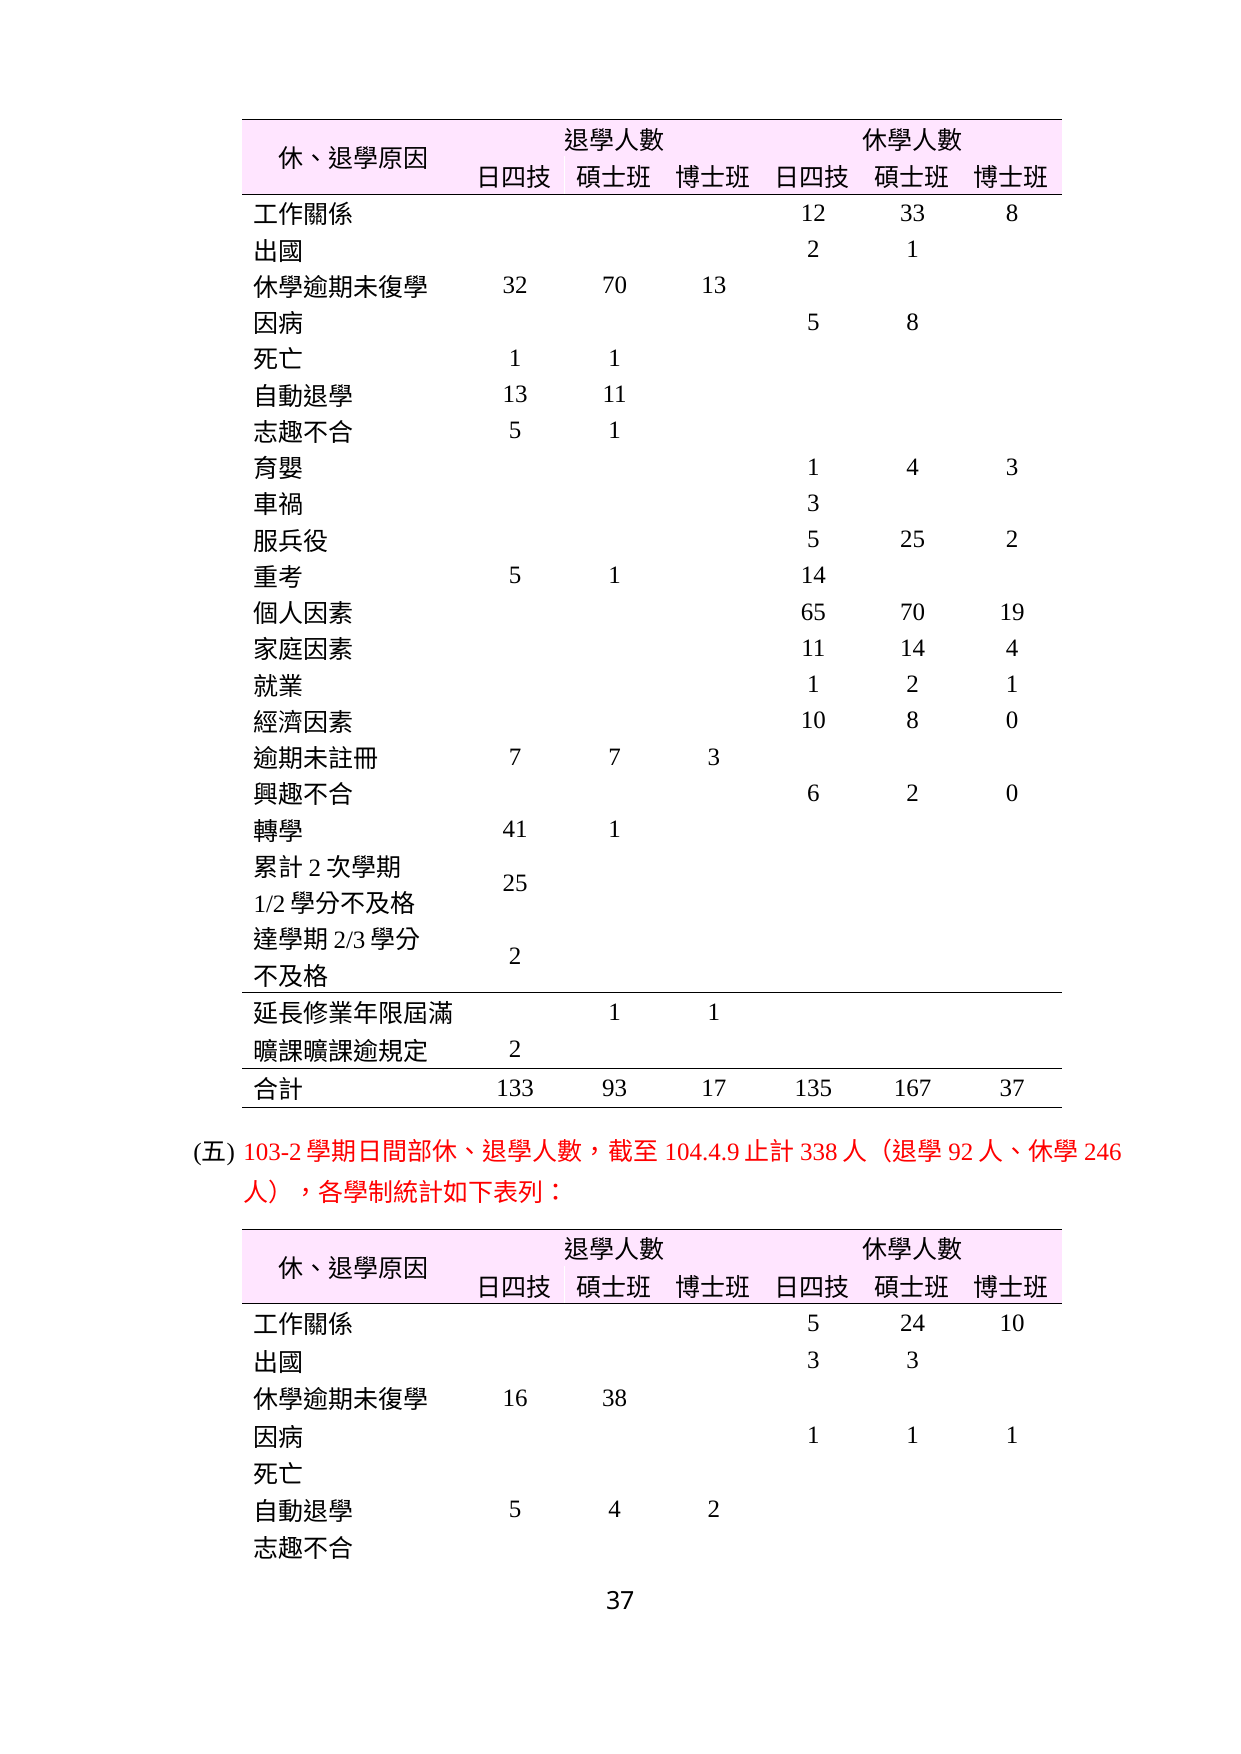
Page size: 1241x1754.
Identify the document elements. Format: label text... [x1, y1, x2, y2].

table_cell [664, 847, 763, 920]
table_cell 25 [863, 521, 962, 557]
table_cell 1 [763, 1417, 863, 1454]
table_cell [664, 1379, 763, 1417]
table_cell 日四技 [465, 156, 564, 194]
table_cell 博士班 [962, 156, 1062, 194]
table_cell 65 [763, 594, 863, 630]
table_cell [863, 1491, 962, 1528]
table_cell 志趣不合 [242, 1528, 465, 1564]
table_cell 0 [962, 775, 1062, 811]
table_cell [763, 376, 863, 412]
table_cell 2 [465, 920, 564, 992]
table_cell 出國 [242, 231, 465, 267]
table_cell [863, 993, 962, 1031]
table_cell 24 [863, 1304, 962, 1342]
table_cell 因病 [242, 1417, 465, 1454]
table_cell 因病 [242, 304, 465, 340]
table_cell [763, 920, 863, 992]
table_cell 3 [863, 1342, 962, 1379]
table_cell 5 [763, 1304, 863, 1342]
table_cell 1 [565, 557, 664, 593]
table_cell 自動退學 [242, 1491, 465, 1528]
table_cell [962, 1342, 1062, 1379]
table_cell [863, 739, 962, 775]
table_cell 135 [763, 1069, 863, 1107]
table_cell [962, 267, 1062, 303]
table_cell 8 [863, 304, 962, 340]
table_cell 1 [664, 993, 763, 1031]
table_cell [465, 1417, 564, 1454]
table_cell 25 [465, 847, 564, 920]
table_cell [565, 775, 664, 811]
table_cell [763, 340, 863, 376]
table_cell 5 [465, 1491, 564, 1528]
table_cell [565, 702, 664, 738]
table_cell 博士班 [664, 1266, 763, 1303]
table_cell [565, 521, 664, 557]
table_cell 1 [763, 666, 863, 702]
table_cell 經濟因素 [242, 702, 465, 738]
table_cell [465, 231, 564, 267]
table_cell [962, 811, 1062, 847]
table_cell [962, 340, 1062, 376]
table_cell [863, 557, 962, 593]
table_cell 逾期未註冊 [242, 739, 465, 775]
table_cell [465, 485, 564, 521]
table_cell 工作關係 [242, 1304, 465, 1342]
table_cell 1 [863, 1417, 962, 1454]
table_cell [962, 1379, 1062, 1417]
table_cell 1 [565, 340, 664, 376]
table_cell [863, 1031, 962, 1068]
table_cell 2 [863, 775, 962, 811]
table_cell [664, 594, 763, 630]
table_cell 16 [465, 1379, 564, 1417]
table_cell 育嬰 [242, 449, 465, 485]
table_cell 2 [962, 521, 1062, 557]
table_cell [664, 340, 763, 376]
table_cell 4 [863, 449, 962, 485]
table_cell 1 [763, 449, 863, 485]
table_cell [465, 1454, 564, 1491]
table_cell 達學期2/3學分 不及格 [242, 920, 465, 992]
table_cell 休學逾期未復學 [242, 267, 465, 303]
table_cell [863, 920, 962, 992]
table_cell 日四技 [763, 1266, 863, 1303]
table_cell [465, 993, 564, 1031]
table_cell 1 [465, 340, 564, 376]
table_cell 1 [565, 993, 664, 1031]
table_cell 工作關係 [242, 195, 465, 231]
table_cell 服兵役 [242, 521, 465, 557]
table_cell [962, 485, 1062, 521]
table_cell 93 [565, 1069, 664, 1107]
table_cell [664, 1454, 763, 1491]
table_cell 興趣不合 [242, 775, 465, 811]
table_cell [565, 304, 664, 340]
table_cell [565, 920, 664, 992]
table_cell 碩士班 [863, 1266, 962, 1303]
table_cell [863, 340, 962, 376]
table_cell 133 [465, 1069, 564, 1107]
table_cell 車禍 [242, 485, 465, 521]
table_cell [763, 1528, 863, 1564]
table_cell [565, 1417, 664, 1454]
table_cell [962, 231, 1062, 267]
table_cell [664, 412, 763, 448]
table_cell 3 [664, 739, 763, 775]
table_cell 個人因素 [242, 594, 465, 630]
table_cell [664, 666, 763, 702]
table_cell [664, 557, 763, 593]
table_cell 32 [465, 267, 564, 303]
table_cell 14 [763, 557, 863, 593]
table_cell [565, 231, 664, 267]
table_cell 2 [763, 231, 863, 267]
table_cell [565, 1304, 664, 1342]
table_cell [565, 1454, 664, 1491]
table_cell [465, 304, 564, 340]
table_cell 33 [863, 195, 962, 231]
table_cell [863, 267, 962, 303]
table_cell 70 [565, 267, 664, 303]
table_cell 37 [962, 1069, 1062, 1107]
table_cell 日四技 [465, 1266, 564, 1303]
table_cell 41 [465, 811, 564, 847]
table_cell 8 [863, 702, 962, 738]
table_cell [664, 376, 763, 412]
table_cell [962, 1031, 1062, 1068]
table_cell 家庭因素 [242, 630, 465, 666]
table_cell [962, 1491, 1062, 1528]
table_cell [664, 1342, 763, 1379]
table_cell [664, 304, 763, 340]
table_header 退學人數 [465, 120, 763, 156]
table_cell [664, 231, 763, 267]
table_cell 碩士班 [565, 156, 664, 194]
table_cell [763, 1379, 863, 1417]
table_cell [763, 811, 863, 847]
table_header 休學人數 [763, 120, 1062, 156]
table_cell [962, 920, 1062, 992]
table_cell [465, 702, 564, 738]
table_cell 4 [962, 630, 1062, 666]
table_cell [962, 993, 1062, 1031]
table_cell 博士班 [664, 156, 763, 194]
table_cell 6 [763, 775, 863, 811]
table_cell 博士班 [962, 1266, 1062, 1303]
table_cell 合計 [242, 1069, 465, 1107]
table_cell [664, 195, 763, 231]
table_cell 4 [565, 1491, 664, 1528]
table_cell [664, 920, 763, 992]
table_cell [465, 775, 564, 811]
table_cell 17 [664, 1069, 763, 1107]
table_cell 碩士班 [565, 1266, 664, 1303]
table_cell 3 [763, 1342, 863, 1379]
table_cell 志趣不合 [242, 412, 465, 448]
table_cell [565, 594, 664, 630]
table_cell [664, 702, 763, 738]
table_cell [763, 412, 863, 448]
table_cell [465, 630, 564, 666]
table_cell 5 [763, 521, 863, 557]
table_cell [962, 1528, 1062, 1564]
table_cell 7 [565, 739, 664, 775]
table_cell [664, 630, 763, 666]
table_cell [465, 1304, 564, 1342]
table_cell [565, 1031, 664, 1068]
table_cell [465, 521, 564, 557]
table_cell [863, 1379, 962, 1417]
table_cell 日四技 [763, 156, 863, 194]
table_cell [664, 449, 763, 485]
table_cell 曠課曠課逾規定 [242, 1031, 465, 1068]
table_cell 1 [962, 1417, 1062, 1454]
table_header 休、退學原因 [242, 1230, 465, 1303]
table_cell 7 [465, 739, 564, 775]
table_cell 13 [465, 376, 564, 412]
table_cell [962, 412, 1062, 448]
table_cell 1 [565, 412, 664, 448]
table_cell [763, 1454, 863, 1491]
table_cell 轉學 [242, 811, 465, 847]
table_cell [465, 1342, 564, 1379]
table_cell 13 [664, 267, 763, 303]
table_cell [863, 412, 962, 448]
table_cell 死亡 [242, 1454, 465, 1491]
table_cell [565, 1528, 664, 1564]
table_cell 3 [763, 485, 863, 521]
table_cell [962, 557, 1062, 593]
table_cell [863, 847, 962, 920]
table_cell [565, 449, 664, 485]
table_cell [664, 775, 763, 811]
table_cell [664, 485, 763, 521]
table_cell [465, 1528, 564, 1564]
table_cell [664, 521, 763, 557]
table_cell [962, 304, 1062, 340]
table_cell [565, 1342, 664, 1379]
table_cell 出國 [242, 1342, 465, 1379]
table_cell [863, 811, 962, 847]
table_cell [962, 1454, 1062, 1491]
table_cell 1 [863, 231, 962, 267]
table_cell [465, 195, 564, 231]
table_cell 重考 [242, 557, 465, 593]
table_cell 5 [465, 557, 564, 593]
table_cell 2 [664, 1491, 763, 1528]
table_cell 12 [763, 195, 863, 231]
table_cell [763, 847, 863, 920]
table_cell 14 [863, 630, 962, 666]
table_cell [763, 739, 863, 775]
table_cell [664, 811, 763, 847]
table_cell [465, 449, 564, 485]
table_cell [565, 485, 664, 521]
table_cell 5 [465, 412, 564, 448]
table_cell 1 [962, 666, 1062, 702]
table_cell 10 [962, 1304, 1062, 1342]
table_header 休學人數 [763, 1230, 1062, 1266]
table_cell 死亡 [242, 340, 465, 376]
table_cell 5 [763, 304, 863, 340]
table_cell 休學逾期未復學 [242, 1379, 465, 1417]
table_cell [664, 1528, 763, 1564]
table_cell 就業 [242, 666, 465, 702]
table_cell [863, 485, 962, 521]
table_cell 11 [763, 630, 863, 666]
table_cell 延長修業年限屆滿 [242, 993, 465, 1031]
table_cell [863, 1454, 962, 1491]
table_cell [863, 1528, 962, 1564]
table_cell 碩士班 [863, 156, 962, 194]
table_cell [763, 993, 863, 1031]
table_cell [863, 376, 962, 412]
table_header 退學人數 [465, 1230, 763, 1266]
table_cell [565, 666, 664, 702]
table_cell 1 [565, 811, 664, 847]
table_cell [664, 1031, 763, 1068]
table_cell 0 [962, 702, 1062, 738]
table_cell [962, 847, 1062, 920]
table_cell [763, 1491, 863, 1528]
table_cell 11 [565, 376, 664, 412]
table_header 休、退學原因 [242, 120, 465, 194]
table_cell [465, 594, 564, 630]
table_cell [763, 267, 863, 303]
table_cell 累計2次學期 1/2學分不及格 [242, 847, 465, 920]
table_cell 自動退學 [242, 376, 465, 412]
table_cell 38 [565, 1379, 664, 1417]
table_cell [962, 376, 1062, 412]
table_cell 10 [763, 702, 863, 738]
table_cell 70 [863, 594, 962, 630]
table_cell [565, 630, 664, 666]
table_cell 3 [962, 449, 1062, 485]
table_cell [565, 195, 664, 231]
table_cell 2 [863, 666, 962, 702]
table_cell [465, 666, 564, 702]
list 103-2學期日間部休、退學人數，截至104.4.9止計338人（退學92人、休學246人），各學制統計如下表列： [193, 1127, 1122, 1210]
table_cell [664, 1417, 763, 1454]
table_cell 167 [863, 1069, 962, 1107]
table_cell [763, 1031, 863, 1068]
table_cell 8 [962, 195, 1062, 231]
table_cell [664, 1304, 763, 1342]
table_cell [565, 847, 664, 920]
table_cell 2 [465, 1031, 564, 1068]
table_cell 19 [962, 594, 1062, 630]
table_cell [962, 739, 1062, 775]
